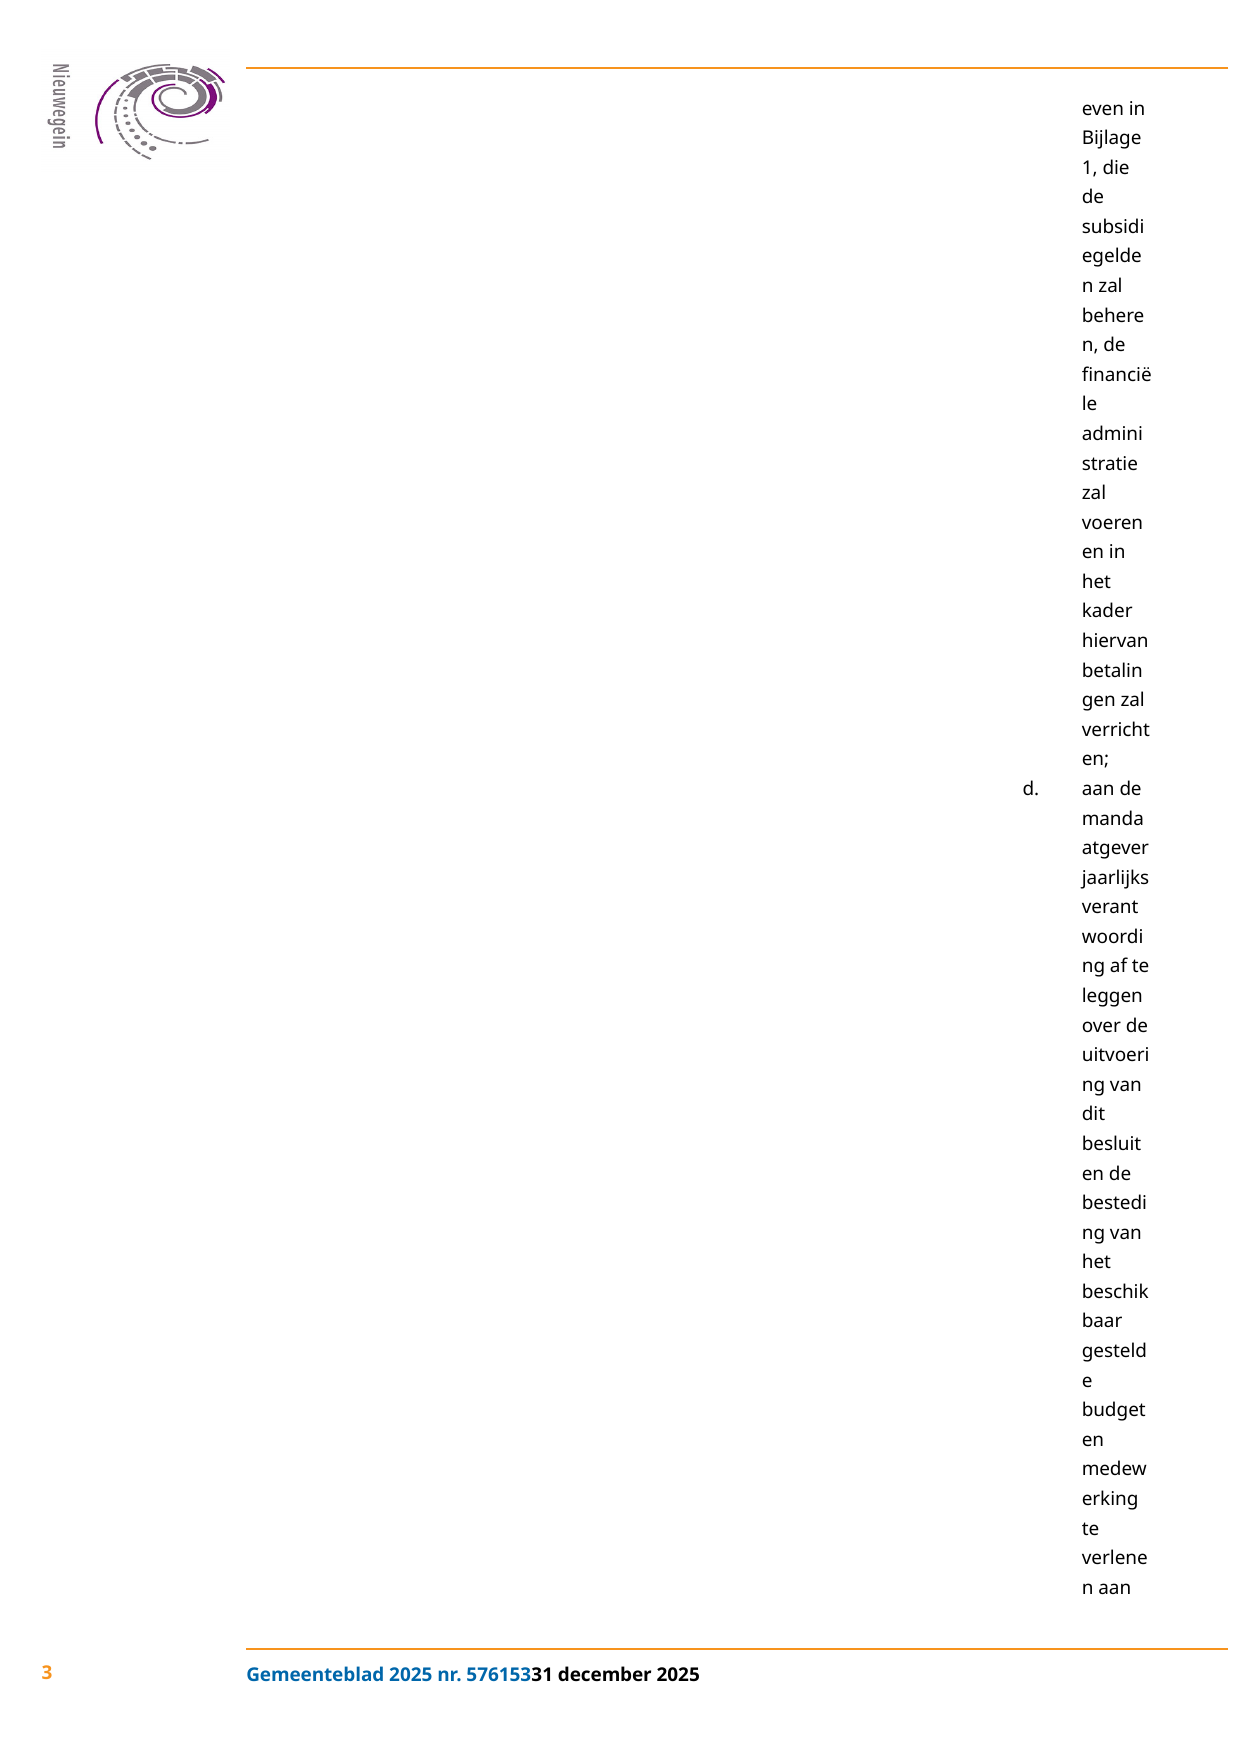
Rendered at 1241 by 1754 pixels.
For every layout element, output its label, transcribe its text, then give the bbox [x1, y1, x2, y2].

table_cell [377, 95, 506, 1600]
table_cell [506, 95, 635, 1600]
picture [41, 47, 231, 172]
table_cell [894, 95, 1022, 1600]
table_cell [248, 95, 377, 1600]
table_cell even in Bijlage 1, die de subsidiegelden zal beheren, de financiële administratie zal voeren en in het kader hiervan betalingen zal verrichten; aan de mandaatgever jaarlijks verantwoording af te leggen over de uitvoering van dit besluit en de besteding van het beschikbaar gestelde budget en medewerking te verlenen aan [1023, 95, 1152, 1600]
table_cell [635, 95, 764, 1600]
table_cell [764, 95, 893, 1600]
